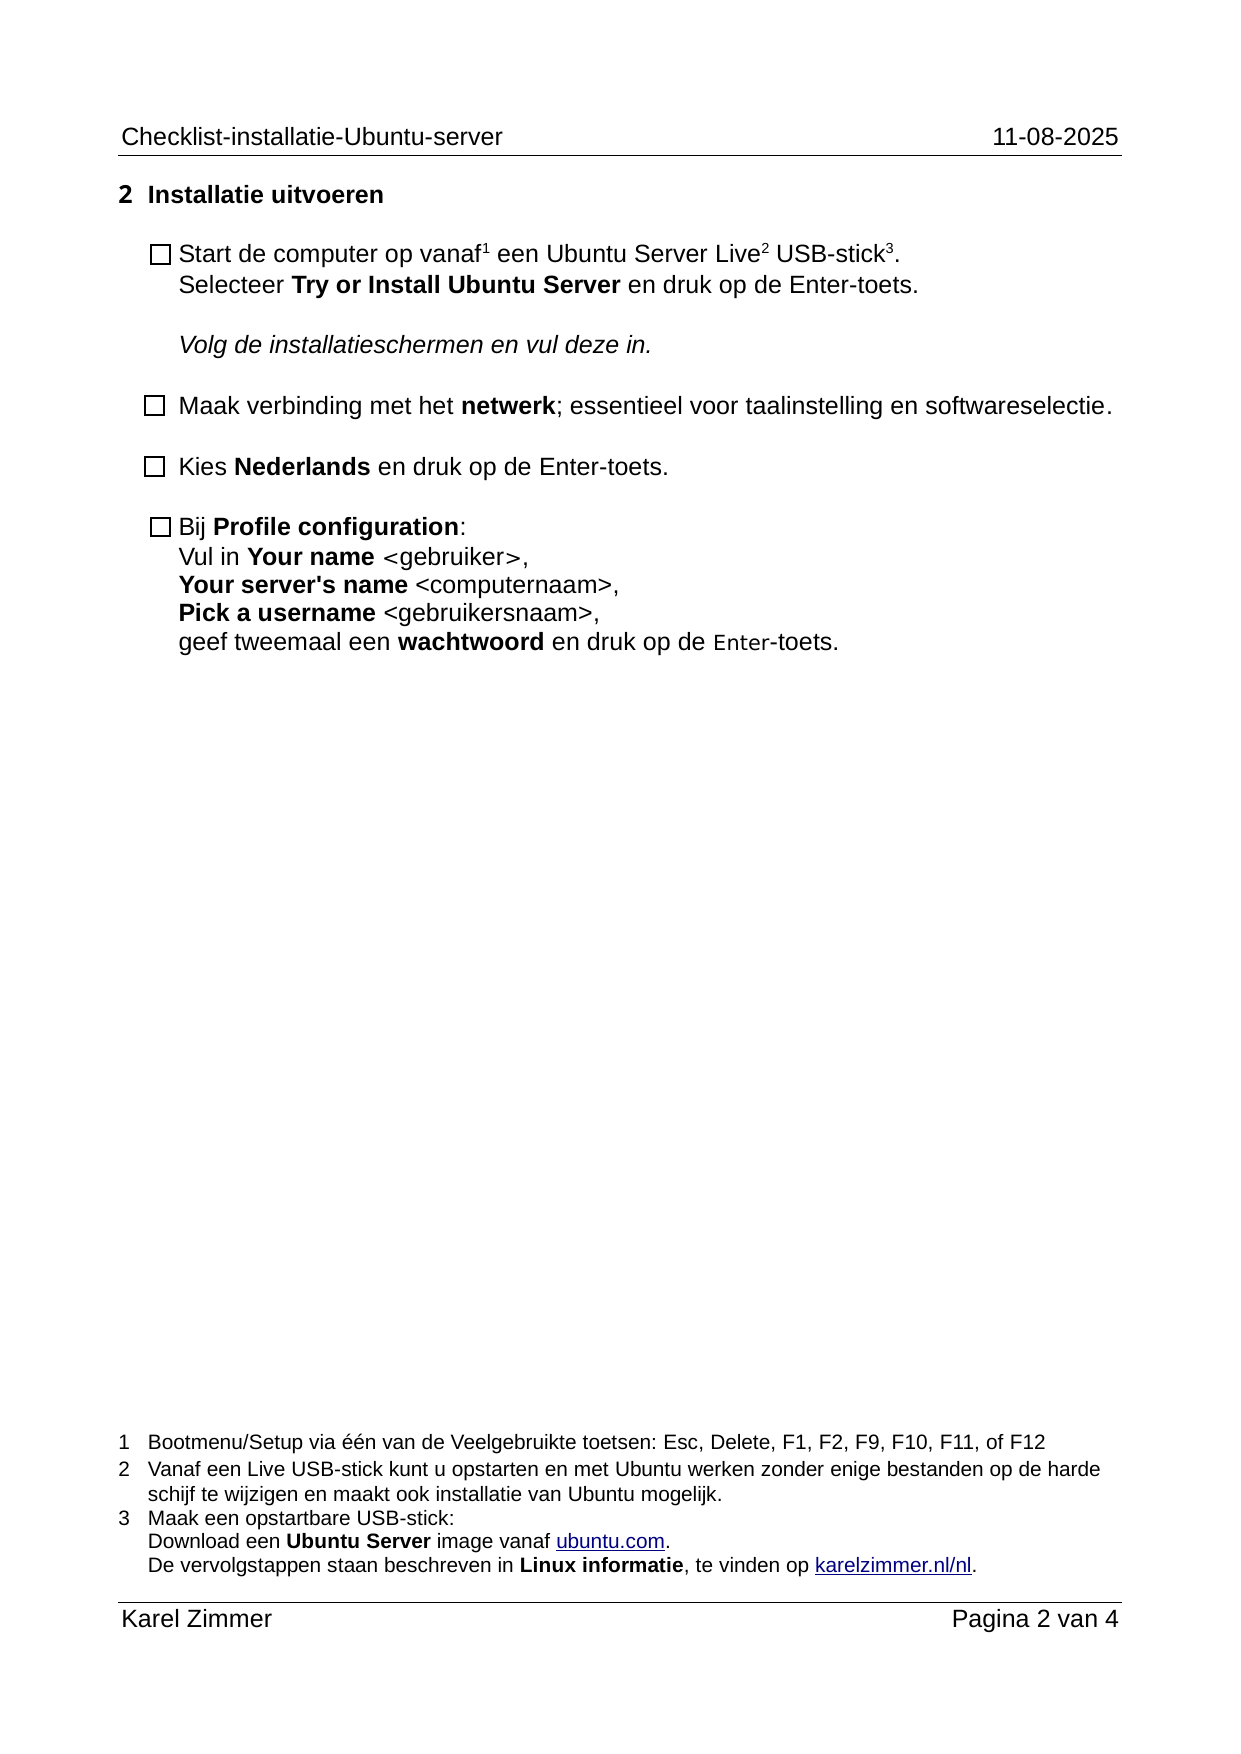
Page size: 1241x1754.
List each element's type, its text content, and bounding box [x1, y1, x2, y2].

table_cell [118, 300, 142, 330]
table_cell Selecteer Try or Install Ubuntu Server en druk op de Enter-toets. [177, 269, 1122, 300]
table_cell [177, 360, 1122, 391]
table_cell [142, 391, 177, 421]
table_cell Volg de installatieschermen en vul deze in. [177, 330, 1122, 360]
table_header [118, 239, 142, 269]
table_cell [118, 269, 142, 300]
table_cell Kies Nederlands en druk op de Enter-toets. [177, 451, 1122, 482]
table_cell [177, 300, 1122, 330]
list Installatie uitvoeren [118, 177, 1122, 211]
table_cell [142, 542, 177, 657]
table_cell [142, 300, 177, 330]
table_cell [177, 482, 1122, 512]
table_cell [118, 512, 142, 542]
table_header Start de computer op vanaf een Ubuntu Server Live USB-stick. [177, 239, 1122, 269]
table_cell Bij Profile configuration: [177, 512, 1122, 542]
table_cell [142, 421, 177, 451]
table_cell [118, 451, 142, 482]
table_cell [118, 391, 142, 421]
table_cell [177, 421, 1122, 451]
table_cell Vul in Your name <gebruiker>, Your server's name <computernaam>, Pick a username <gebruikersnaam>, geef tweemaal een wachtwoord en druk op de Enter-toets. [177, 542, 1122, 657]
table_cell Maak verbinding met het netwerk; essentieel voor taalinstelling en softwareselectie. [177, 391, 1122, 421]
table_cell [142, 269, 177, 300]
table_cell [118, 482, 142, 512]
table_header [142, 239, 177, 269]
table_cell [142, 482, 177, 512]
table_cell [142, 451, 177, 482]
table_cell [142, 512, 177, 542]
table_cell [118, 330, 142, 360]
table_cell [118, 421, 142, 451]
table_cell [118, 360, 142, 391]
table_cell [142, 330, 177, 360]
table_cell [142, 360, 177, 391]
table_cell [118, 542, 142, 657]
